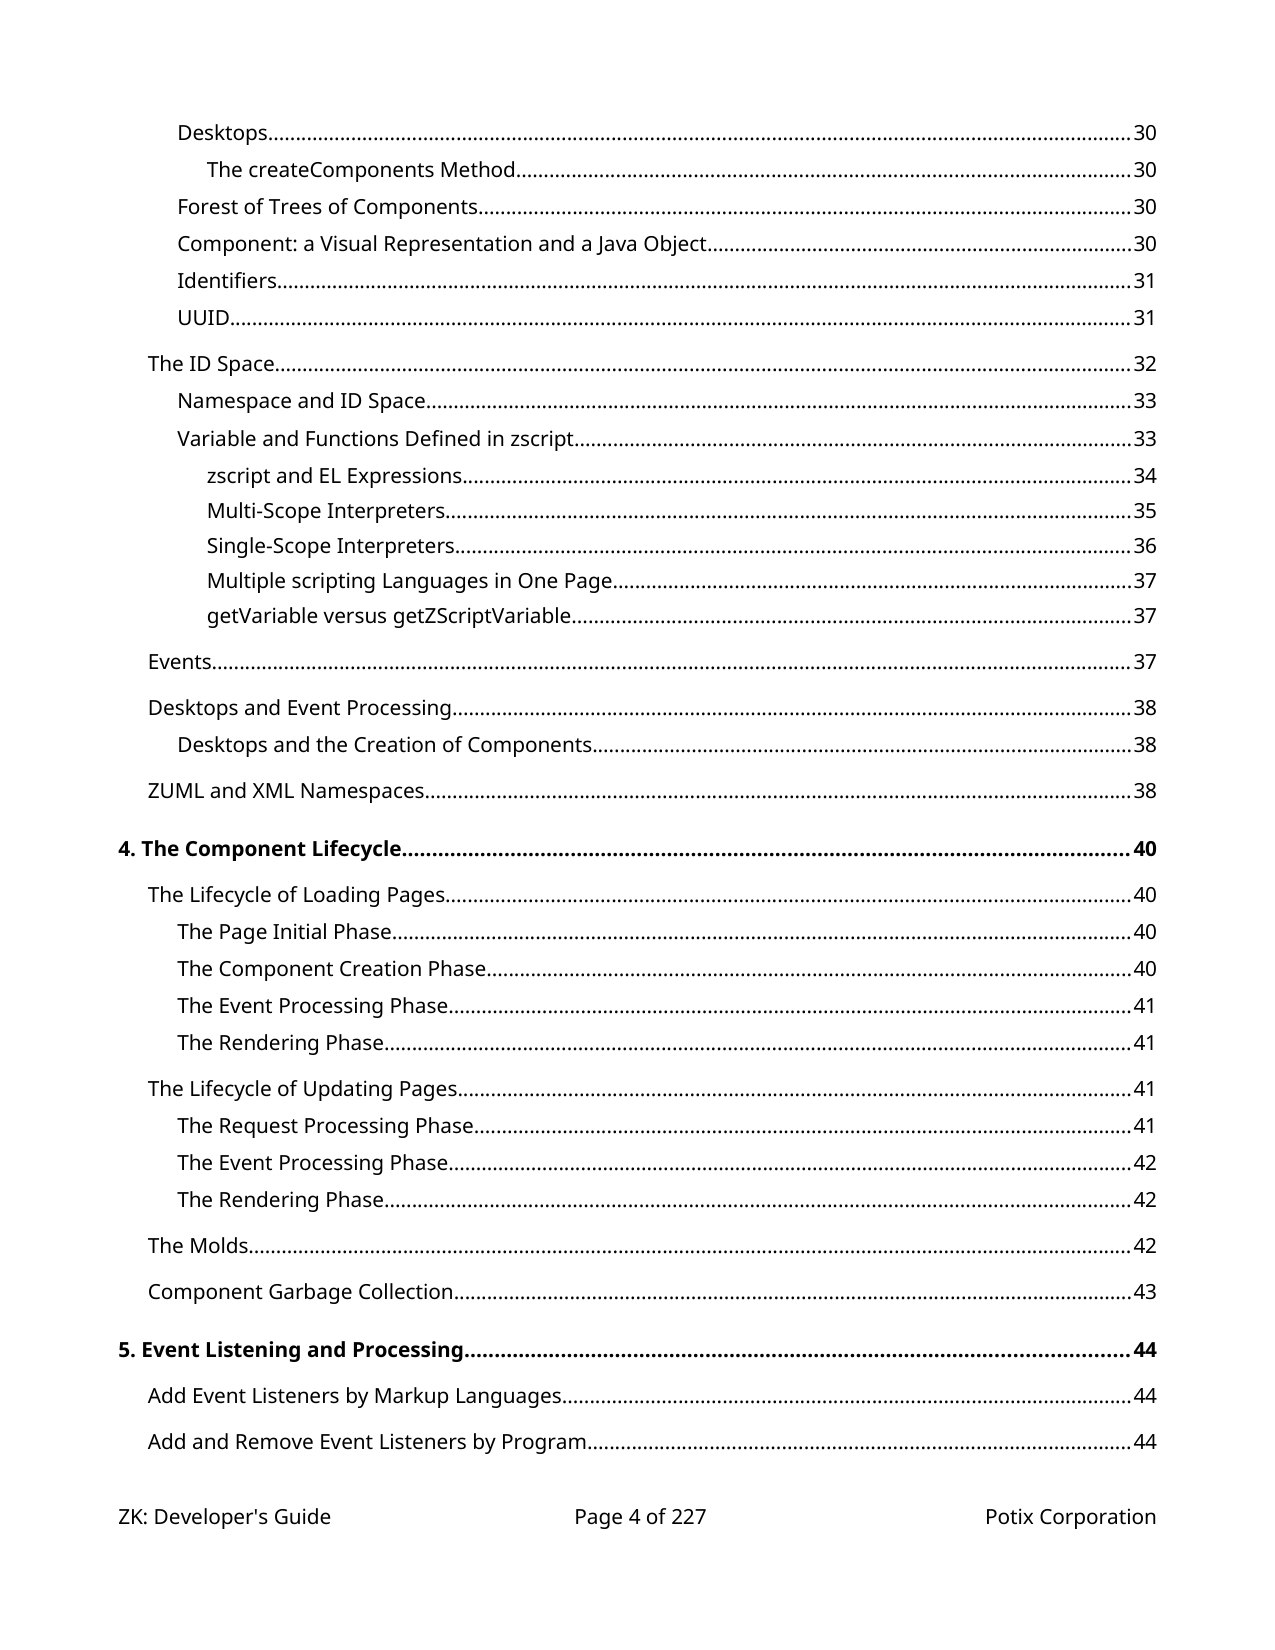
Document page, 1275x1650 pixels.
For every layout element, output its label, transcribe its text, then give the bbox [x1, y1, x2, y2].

text The Rendering Phase 41 [177, 1028, 1157, 1057]
text Desktops and Event Processing 38 [148, 693, 1157, 722]
text Add and Remove Event Listeners by Program 44 [148, 1427, 1157, 1455]
text ZUML and XML Namespaces 38 [148, 776, 1157, 805]
text Namespace and ID Space 33 [177, 387, 1157, 415]
text The Molds 42 [148, 1232, 1157, 1260]
text Multiple scripting Languages in One Page 37 [207, 566, 1157, 594]
text 4. The Component Lifecycle 40 [118, 834, 1157, 862]
text The createComponents Method 30 [207, 155, 1157, 183]
text Desktops and the Creation of Components 38 [177, 731, 1157, 759]
text The Event Processing Phase 41 [177, 991, 1157, 1019]
text The Lifecycle of Loading Pages 40 [148, 880, 1157, 908]
text Desktops 30 [177, 118, 1157, 146]
text getVariable versus getZScriptVariable 37 [207, 602, 1157, 630]
text The Rendering Phase 42 [177, 1186, 1157, 1214]
text Identifiers 31 [177, 266, 1157, 295]
text Component: a Visual Representation and a Java Object 30 [177, 229, 1157, 258]
text The Page Initial Phase 40 [177, 917, 1157, 945]
text Multi-Scope Interpreters 35 [207, 496, 1157, 524]
text The ID Space 32 [148, 349, 1157, 378]
text Single-Scope Interpreters 36 [207, 531, 1157, 559]
text Add Event Listeners by Markup Languages 44 [148, 1381, 1157, 1409]
text 5. Event Listening and Processing 44 [118, 1335, 1157, 1363]
text UUID 31 [177, 303, 1157, 332]
text The Event Processing Phase 42 [177, 1148, 1157, 1177]
text The Request Processing Phase 41 [177, 1111, 1157, 1140]
text Events 37 [148, 647, 1157, 676]
text Component Garbage Collection 43 [148, 1277, 1157, 1306]
text The Lifecycle of Updating Pages 41 [148, 1074, 1157, 1103]
text Forest of Trees of Components 30 [177, 192, 1157, 221]
text Variable and Functions Defined in zscript 33 [177, 424, 1157, 452]
text zscript and EL Expressions 34 [207, 461, 1157, 489]
text The Component Creation Phase 40 [177, 954, 1157, 982]
